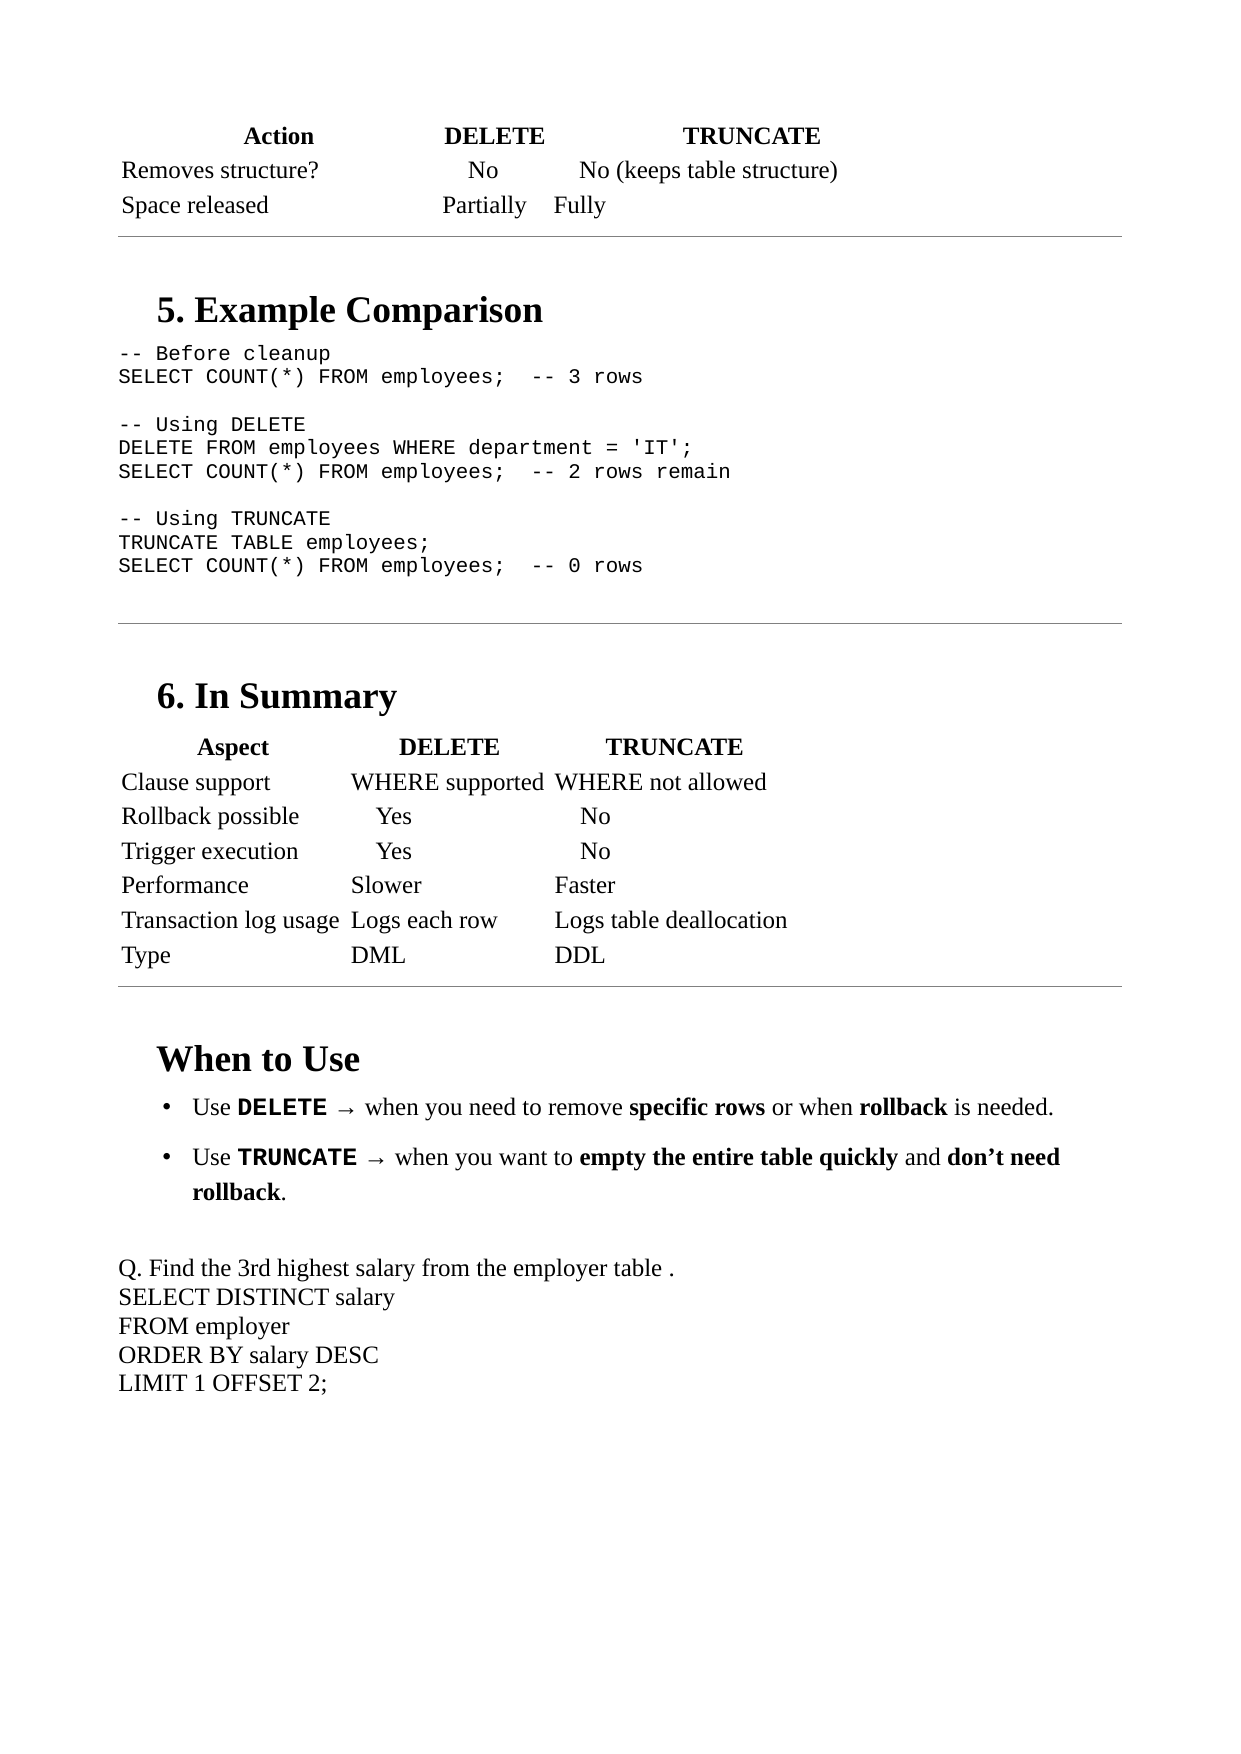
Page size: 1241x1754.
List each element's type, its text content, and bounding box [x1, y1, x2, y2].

table_cell Faster [551, 868, 798, 902]
table_cell WHERE supported [348, 764, 551, 798]
text FROM employer [118, 1311, 1122, 1340]
text LIMIT 1 OFFSET 2; [118, 1368, 1122, 1397]
table_cell DDL [551, 937, 798, 971]
table_cell Trigger execution [118, 833, 348, 868]
table_header TRUNCATE [551, 729, 798, 764]
text SELECT COUNT(*) FROM employees; -- 0 rows [118, 555, 1122, 579]
table_cell Rollback possible [118, 799, 348, 833]
subtitle 🔹 6. In Summary [118, 674, 1122, 717]
list Use DELETE → when you need to remove specific rows or when rollback is needed. [162, 1092, 1122, 1123]
table_cell ❌ No [551, 833, 798, 868]
text SELECT DISTINCT salary [118, 1282, 1122, 1311]
table_cell ✅ Yes [348, 833, 551, 868]
table_cell DML [348, 937, 551, 971]
text Q. Find the 3rd highest salary from the employer table . [118, 1253, 1122, 1282]
table_cell ✅ Yes [348, 799, 551, 833]
table_cell Transaction log usage [118, 902, 348, 937]
table_header Action [118, 118, 439, 153]
table_cell Type [118, 937, 348, 971]
text -- Using DELETE [118, 413, 1122, 437]
text TRUNCATE TABLE employees; [118, 532, 1122, 555]
text SELECT COUNT(*) FROM employees; -- 2 rows remain [118, 461, 1122, 484]
subtitle ✅ When to Use [118, 1036, 1122, 1079]
table_cell Space released [118, 187, 439, 222]
list Use TRUNCATE → when you want to empty the entire table quickly and don’t need rollback. [162, 1142, 1122, 1206]
table_cell Performance [118, 868, 348, 902]
table_cell Removes structure? [118, 153, 439, 187]
text ORDER BY salary DESC [118, 1340, 1122, 1368]
text SELECT COUNT(*) FROM employees; -- 3 rows [118, 366, 1122, 390]
table_header TRUNCATE [550, 118, 953, 153]
text -- Using TRUNCATE [118, 508, 1122, 532]
table_header Aspect [118, 729, 348, 764]
table_cell Logs table deallocation [551, 902, 798, 937]
table_cell Partially [439, 187, 550, 222]
text -- Before cleanup [118, 343, 1122, 366]
table_cell ❌ No [551, 799, 798, 833]
table_cell Logs each row [348, 902, 551, 937]
table_header DELETE [348, 729, 551, 764]
table_cell Clause support [118, 764, 348, 798]
table_cell WHERE not allowed [551, 764, 798, 798]
table_header DELETE [439, 118, 550, 153]
subtitle 🔹 5. Example Comparison [118, 287, 1122, 330]
text DELETE FROM employees WHERE department = 'IT'; [118, 437, 1122, 461]
table_cell Slower [348, 868, 551, 902]
table_cell ❌ No (keeps table structure) [550, 153, 953, 187]
table_cell ❌ No [439, 153, 550, 187]
table_cell Fully [550, 187, 953, 222]
